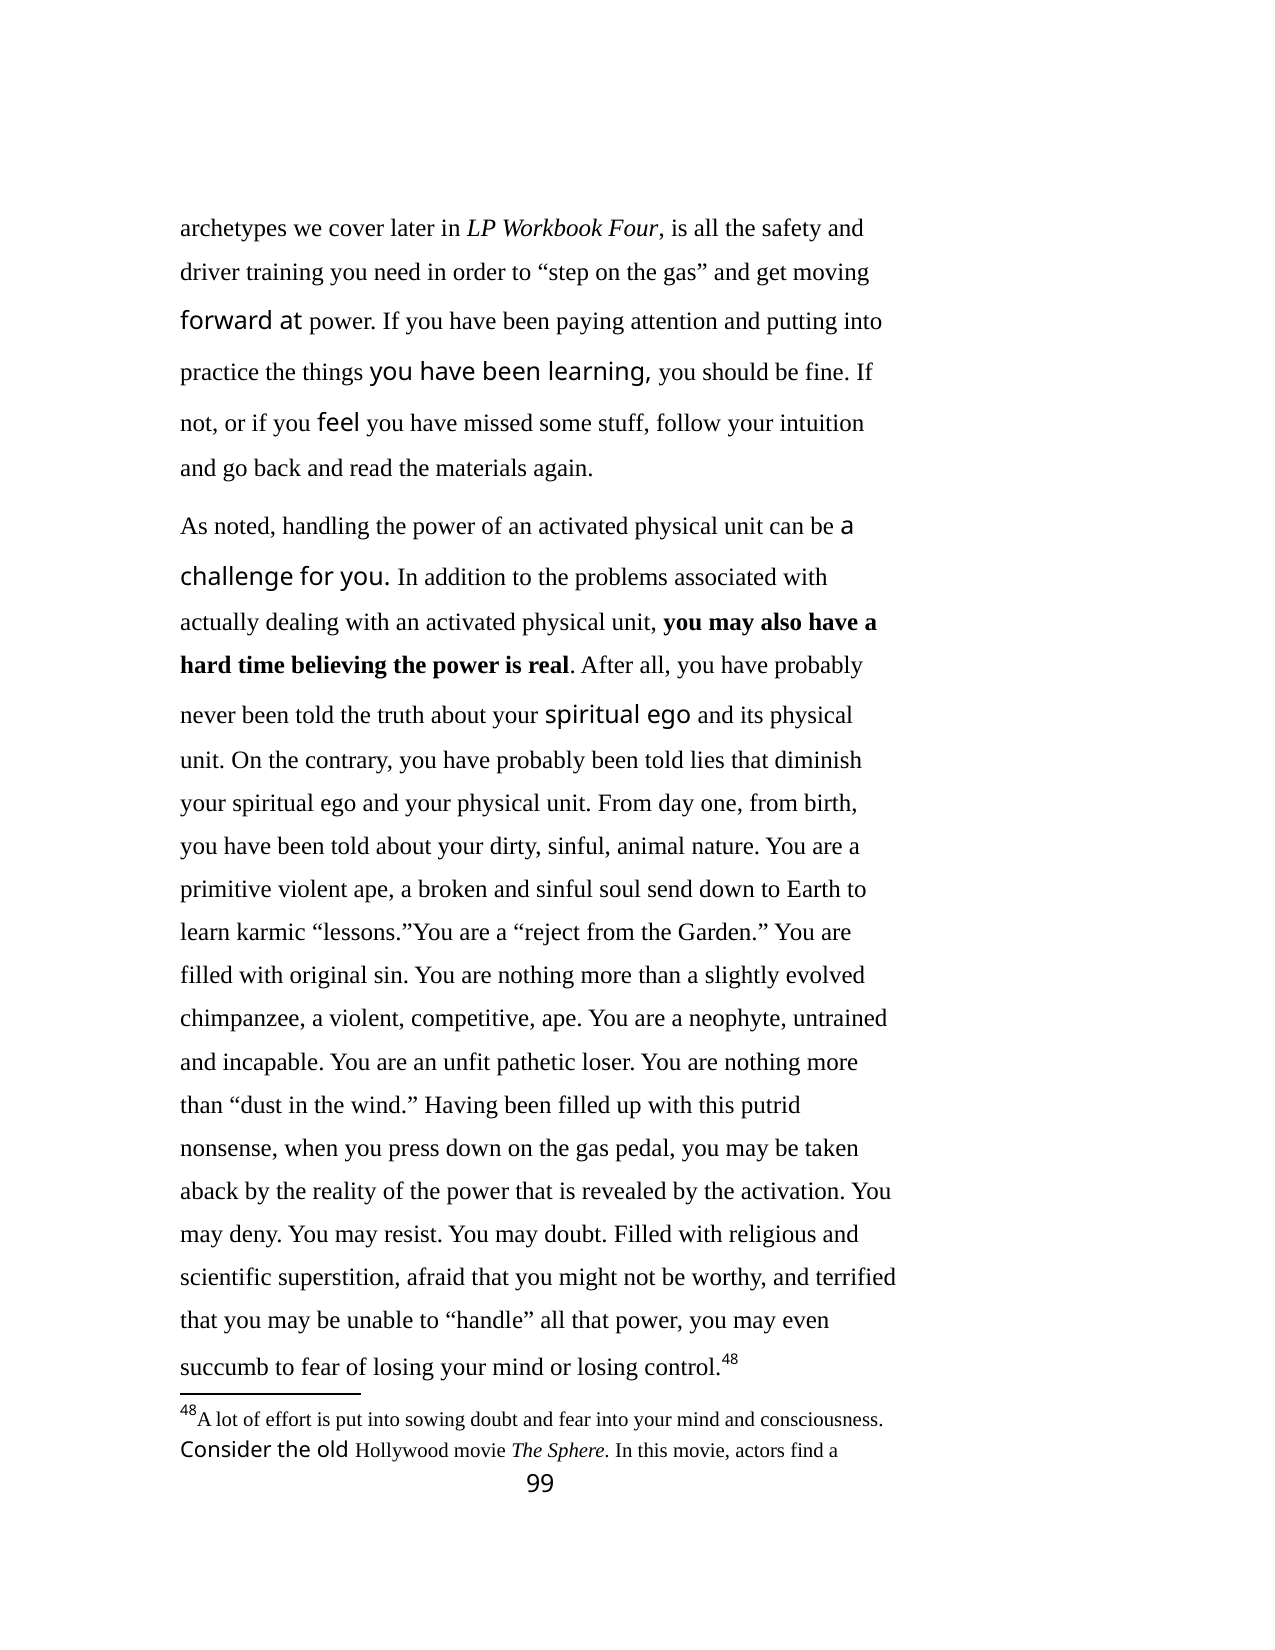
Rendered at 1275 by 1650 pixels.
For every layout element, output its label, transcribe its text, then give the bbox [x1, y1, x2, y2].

text archetypes we cover later in LP Workbook Four, is all the safety and driver training you need in order to “step on the gas” and get moving forward at power. If you have been paying attention and putting into practice the things you have been learning, you should be fine. If not, or if you feel you have missed some stuff, follow your intuition and go back and read the materials again. [180, 213, 900, 482]
text As noted, handling the power of an activated physical unit can be a challenge for you. In addition to the problems associated with actually dealing with an activated physical unit, you may also have a hard time believing the power is real. After all, you have probably never been told the truth about your spiritual ego and its physical unit. On the contrary, you have probably been told lies that diminish your spiritual ego and your physical unit. From day one, from birth, you have been told about your dirty, sinful, animal nature. You are a primitive violent ape, a broken and sinful soul send down to Earth to learn karmic “lessons.”You are a “reject from the Garden.” You are filled with original sin. You are nothing more than a slightly evolved chimpanzee, a violent, competitive, ape. You are a neophyte, untrained and incapable. You are an unfit pathetic loser. You are nothing more than “dust in the wind.” Having been filled up with this putrid nonsense, when you press down on the gas pedal, you may be taken aback by the reality of the power that is revealed by the activation. You may deny. You may resist. You may doubt. Filled with religious and scientific superstition, afraid that you might not be worthy, and terrified that you may be unable to “handle” all that power, you may even succumb to fear of losing your mind or losing control. [180, 508, 900, 1383]
text A lot of effort is put into sowing doubt and fear into your mind and consciousness. Consider the old Hollywood movie The Sphere. In this movie, actors find a [180, 1400, 900, 1464]
